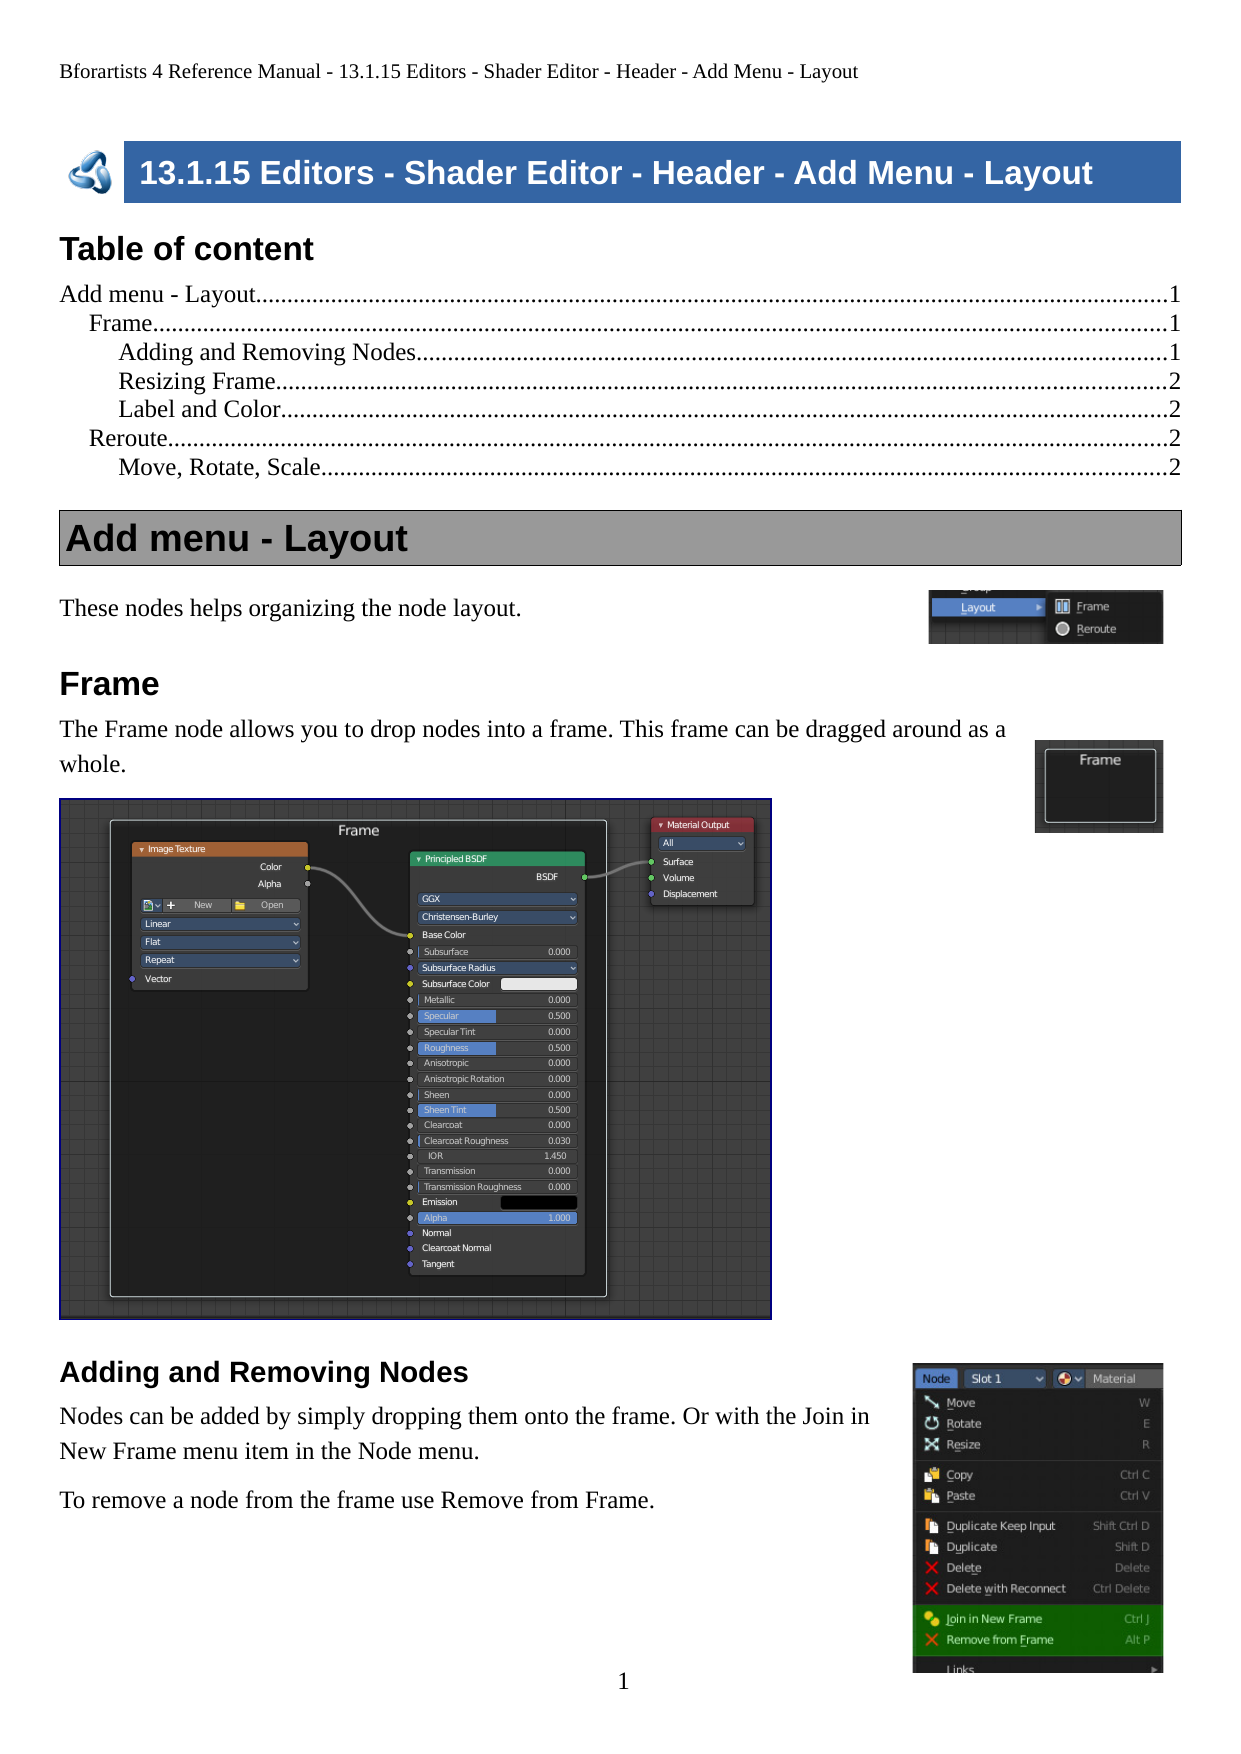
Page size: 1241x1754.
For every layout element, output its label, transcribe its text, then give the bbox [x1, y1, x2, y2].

subtitle Table of content [59, 228, 1181, 267]
picture [61, 800, 770, 1319]
text Frame 1 [88, 308, 1181, 337]
picture [912, 1363, 1164, 1673]
text To remove a node from the frame use Remove from Frame. [59, 1485, 912, 1514]
text Nodes can be added by simply dropping them onto the frame. Or with the Join in New Frame menu item in the Node menu. [59, 1401, 912, 1464]
text Move, Rotate, Scale 2 [118, 452, 1181, 481]
table_header Add menu - Layout [60, 511, 1181, 565]
table_header [59, 141, 124, 203]
text Label and Color 2 [118, 394, 1181, 423]
text The Frame node allows you to drop nodes into a frame. This frame can be dragged around as a whole. [59, 714, 1181, 778]
text Resizing Frame 2 [118, 366, 1181, 394]
text Reroute 2 [88, 423, 1181, 452]
text Adding and Removing Nodes 1 [118, 337, 1181, 366]
picture [1034, 740, 1164, 833]
text These nodes helps organizing the node layout. [59, 593, 928, 622]
table_header 13.1.15 Editors - Shader Editor - Header - Add Menu - Layout [124, 141, 1181, 203]
picture [65, 147, 114, 197]
subtitle Frame [59, 663, 1181, 702]
text Add menu - Layout 1 [59, 279, 1181, 308]
subtitle Adding and Removing Nodes [59, 1355, 1181, 1389]
picture [928, 590, 1164, 644]
